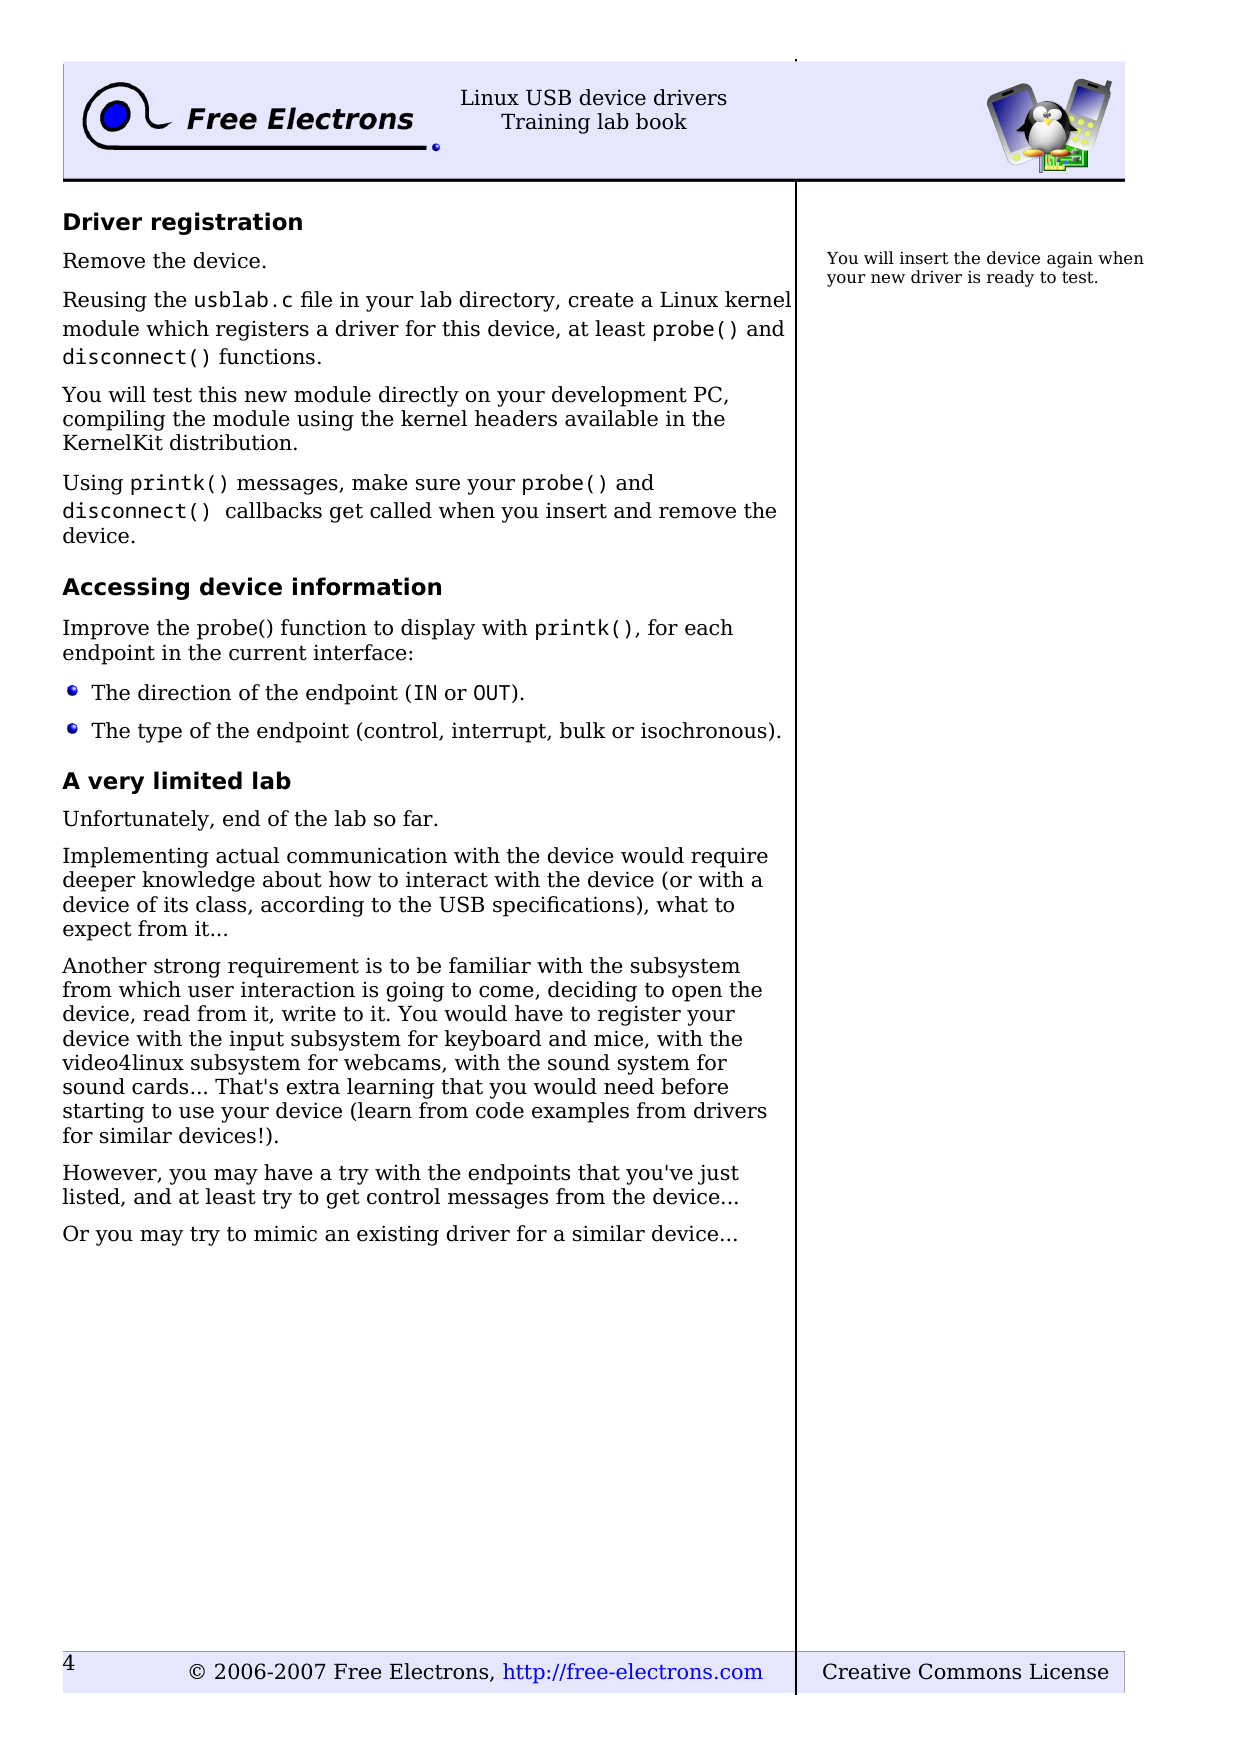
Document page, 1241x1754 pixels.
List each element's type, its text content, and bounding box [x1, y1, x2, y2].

picture [63, 719, 81, 739]
text Implementing actual communication with the device would require deeper knowledge about how to interact with the device (or with a device of its class, according to the USB specifications), what to expect from it... [62, 844, 792, 941]
text However, you may have a try with the endpoints that you've just listed, and at least try to get control messages from the device... [62, 1161, 792, 1209]
text You will test this new module directly on your development PC, compiling the module using the kernel headers available in the KernelKit distribution. [62, 383, 792, 456]
subtitle Driver registration [62, 209, 792, 236]
text Another strong requirement is to be familiar with the subsystem from which user interaction is going to come, deciding to open the device, read from it, write to it. You would have to register your device with the input subsystem for keyboard and mice, with the video4linux subsystem for webcams, with the sound system for sound cards... That's extra learning that you would need before starting to use your device (learn from code examples from drivers for similar devices!). [62, 954, 792, 1148]
subtitle Accessing device information [62, 574, 792, 601]
text Reusing the usblab.c file in your lab directory, create a Linux kernel module which registers a driver for this device, at least probe() and disconnect() functions. [62, 286, 792, 370]
list The direction of the endpoint (IN or OUT). [62, 678, 792, 706]
picture [77, 74, 443, 157]
text You will insert the device again when your new driver is ready to test. [827, 249, 1163, 288]
text Using printk() messages, make sure your probe() and disconnect() callbacks get called when you insert and remove the device. [62, 468, 792, 549]
text Or you may try to mimic an existing driver for a similar device... [62, 1222, 792, 1270]
picture [980, 67, 1118, 181]
list The type of the endpoint (control, interrupt, bulk or isochronous). [62, 719, 792, 743]
subtitle A very limited lab [62, 768, 792, 795]
picture [63, 681, 81, 701]
text Remove the device. [62, 249, 792, 273]
text Improve the probe() function to display with printk(), for each endpoint in the current interface: [62, 613, 792, 666]
text Unfortunately, end of the lab so far. [62, 808, 792, 832]
